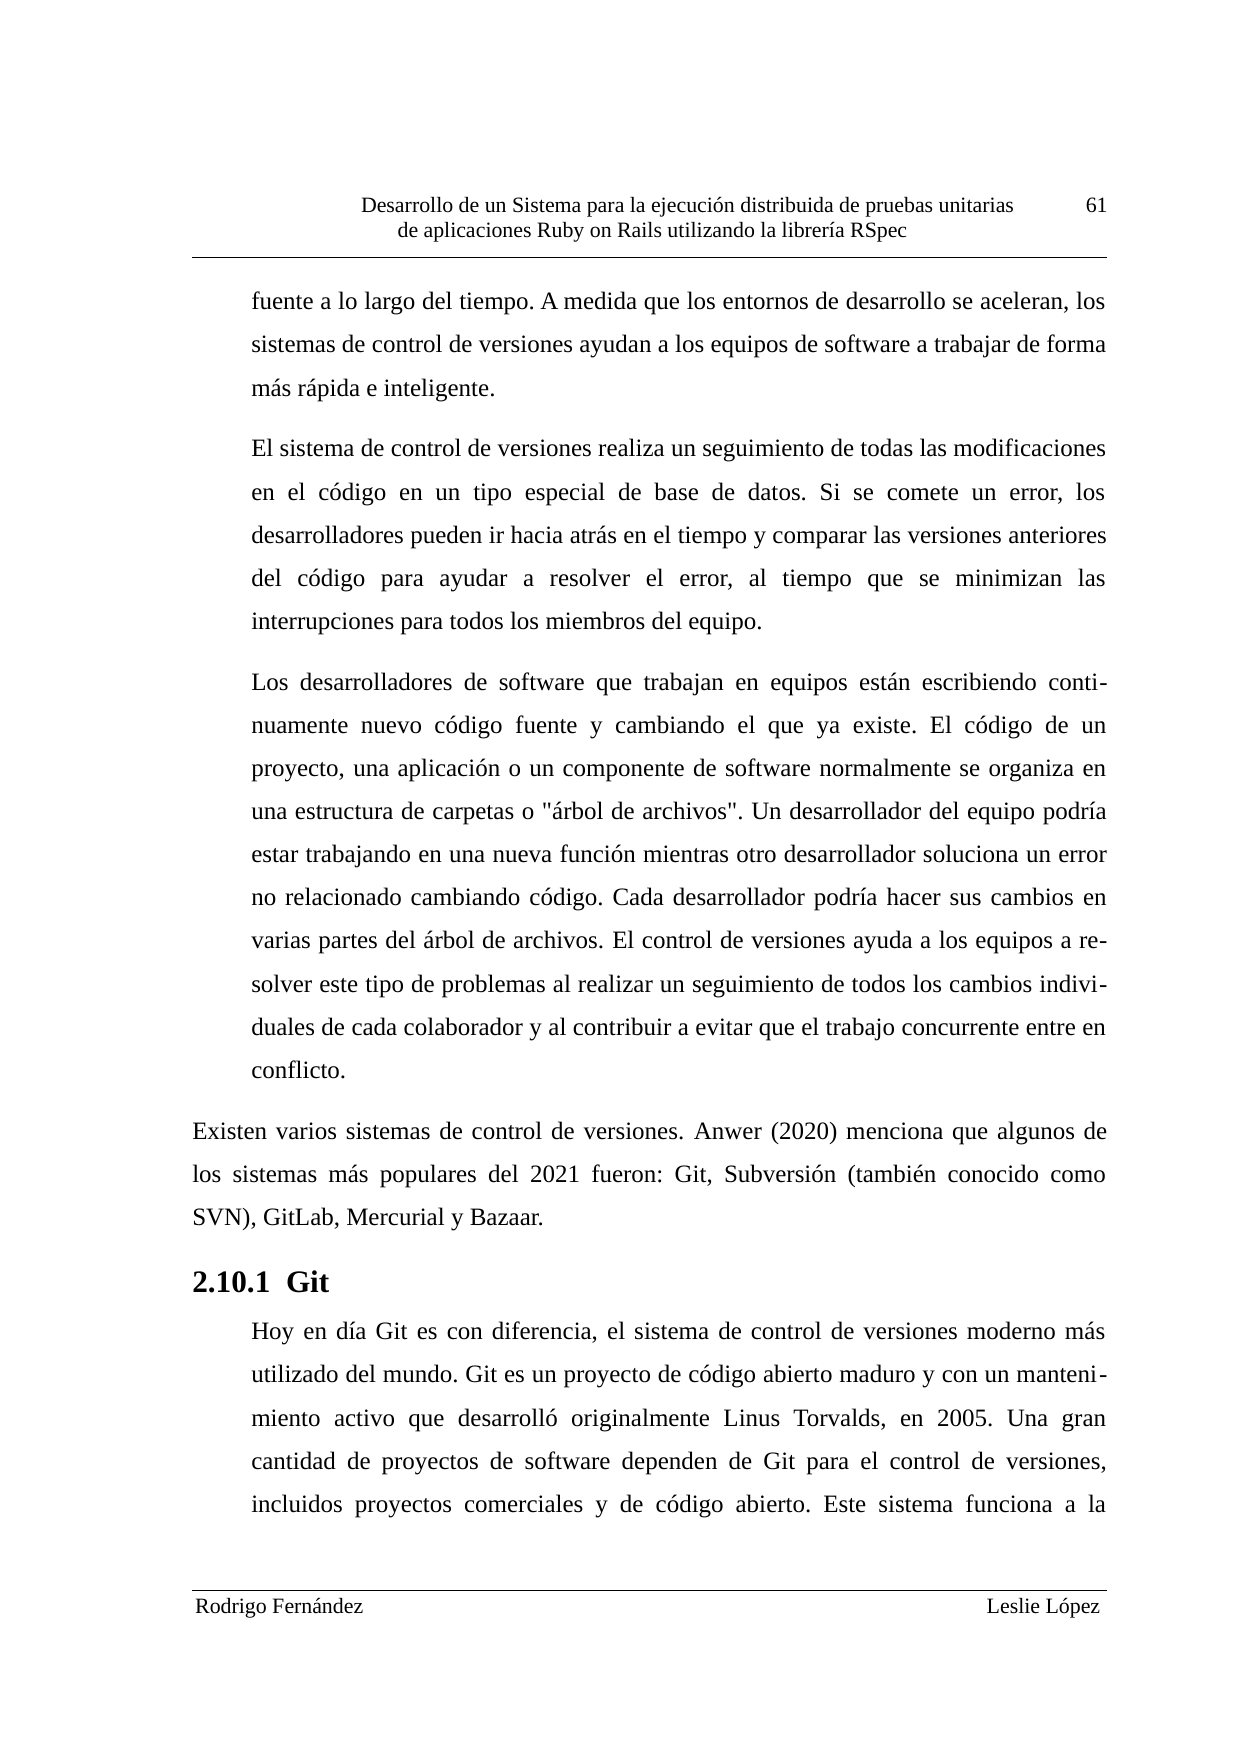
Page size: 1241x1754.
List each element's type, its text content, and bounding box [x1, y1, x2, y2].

text Los desarrolladores de software que trabajan en equipos están escribiendo conti­nuamente nuevo código fuente y cambiando el que ya existe. El código de un proyecto, una aplicación o un componente de software normalmente se organiza en una estructura de carpetas o "árbol de archivos". Un desarrollador del equipo podría estar trabajando en una nueva función mientras otro desarrollador soluciona un error no relacionado cambiando código. Cada desarrollador podría hacer sus cambios en varias partes del árbol de archivos. El control de versiones ayuda a los equipos a re­solver este tipo de problemas al realizar un seguimiento de todos los cambios indivi­duales de cada colaborador y al contribuir a evitar que el trabajo concurrente entre en conflicto. [251, 667, 1107, 1084]
text Hoy en día Git es con diferencia, el sistema de control de versiones moderno más utilizado del mundo. Git es un proyecto de código abierto maduro y con un manteni­miento activo que desarrolló originalmente Linus Torvalds, en 2005. Una gran cantidad de proyectos de software dependen de Git para el control de versiones, incluidos proyectos comerciales y de código abierto. Este sistema funciona a la [251, 1316, 1107, 1518]
text fuente a lo largo del tiempo. A medida que los entornos de desarrollo se aceleran, los sistemas de control de versiones ayudan a los equipos de software a trabajar de forma más rápida e inteligente. [251, 286, 1107, 401]
subtitle Git [192, 1263, 1107, 1299]
text Existen varios sistemas de control de versiones. Anwer (2020)⁠ menciona que algunos de los sistemas más populares del 2021 fueron: Git, Subversión (también conocido como SVN), GitLab, Mercurial y Bazaar. [192, 1116, 1107, 1231]
text El sistema de control de versiones realiza un seguimiento de todas las modificaciones en el código en un tipo especial de base de datos. Si se comete un error, los desarrolladores pueden ir hacia atrás en el tiempo y comparar las versiones anteriores del código para ayudar a resolver el error, al tiempo que se minimizan las interrupciones para todos los miembros del equipo. [251, 433, 1107, 635]
